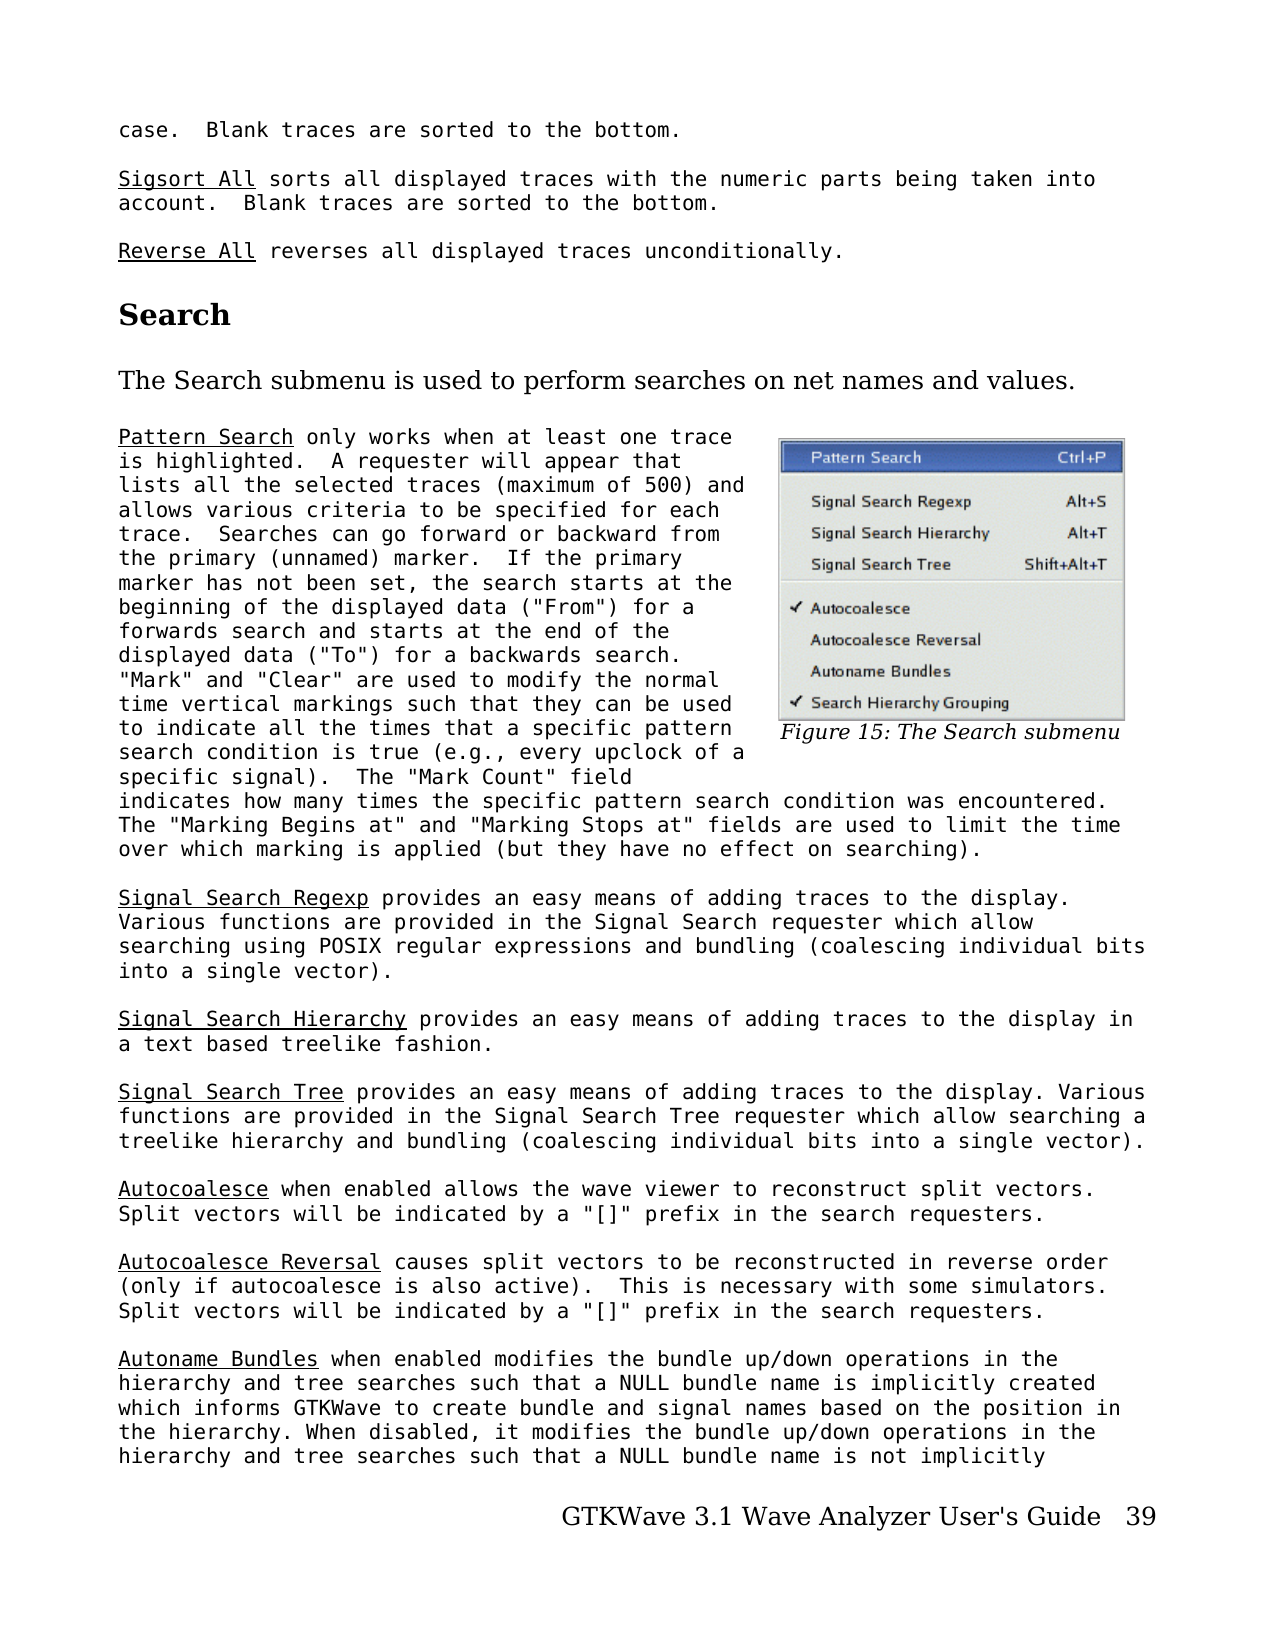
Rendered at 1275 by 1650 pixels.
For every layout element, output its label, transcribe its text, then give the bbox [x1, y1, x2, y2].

text Reverse All reverses all displayed traces unconditionally. [118, 239, 1157, 264]
text Signal Search Tree provides an easy means of adding traces to the display. Various functions are provided in the Signal Search Tree requester which allow searching a treelike hierarchy and bundling (coalescing individual bits into a single vector). [118, 1080, 1157, 1153]
text Figure 15: The Search submenu [778, 721, 1125, 744]
text Signal Search Regexp provides an easy means of adding traces to the display. Various functions are provided in the Signal Search requester which allow searching using POSIX regular expressions and bundling (coalescing individual bits into a single vector). [118, 886, 1157, 983]
text Pattern Search only works when at least one trace is highlighted. A requester will appear that lists all the selected traces (maximum of 500) and allows various criteria to be specified for each trace. Searches can go forward or backward from the primary (unnamed) marker. If the primary marker has not been set, the search starts at the beginning of the displayed data ("From") for a forwards search and starts at the end of the displayed data ("To") for a backwards search. "Mark" and "Clear" are used to modify the normal time vertical markings such that they can be used to indicate all the times that a specific pattern search condition is true (e.g., every upclock of a specific signal). The "Mark Count" field indicates how many times the specific pattern search condition was encountered. The "Marking Begins at" and "Marking Stops at" fields are used to limit the time over which marking is applied (but they have no effect on searching). [118, 425, 1157, 862]
text Sigsort All sorts all displayed traces with the numeric parts being taken into account. Blank traces are sorted to the bottom. [118, 167, 1157, 215]
text Signal Search Hierarchy provides an easy means of adding traces to the display in a text based treelike fashion. [118, 1007, 1157, 1056]
text Autocoalesce when enabled allows the wave viewer to reconstruct split vectors. Split vectors will be indicated by a "[]" prefix in the search requesters. [118, 1177, 1157, 1226]
picture [778, 438, 1125, 721]
text Autocoalesce Reversal causes split vectors to be reconstructed in reverse order (only if autocoalesce is also active). This is necessary with some simulators. Split vectors will be indicated by a "[]" prefix in the search requesters. [118, 1250, 1157, 1323]
text Search [118, 298, 1157, 332]
text case. Blank traces are sorted to the bottom. [118, 118, 1157, 142]
text The Search submenu is used to perform searches on net names and values. [118, 367, 1157, 396]
text Autoname Bundles when enabled modifies the bundle up/down operations in the hierarchy and tree searches such that a NULL bundle name is implicitly created which informs GTKWave to create bundle and signal names based on the position in the hierarchy. When disabled, it modifies the bundle up/down operations in the hierarchy and tree searches such that a NULL bundle name is not implicitly [118, 1347, 1157, 1468]
